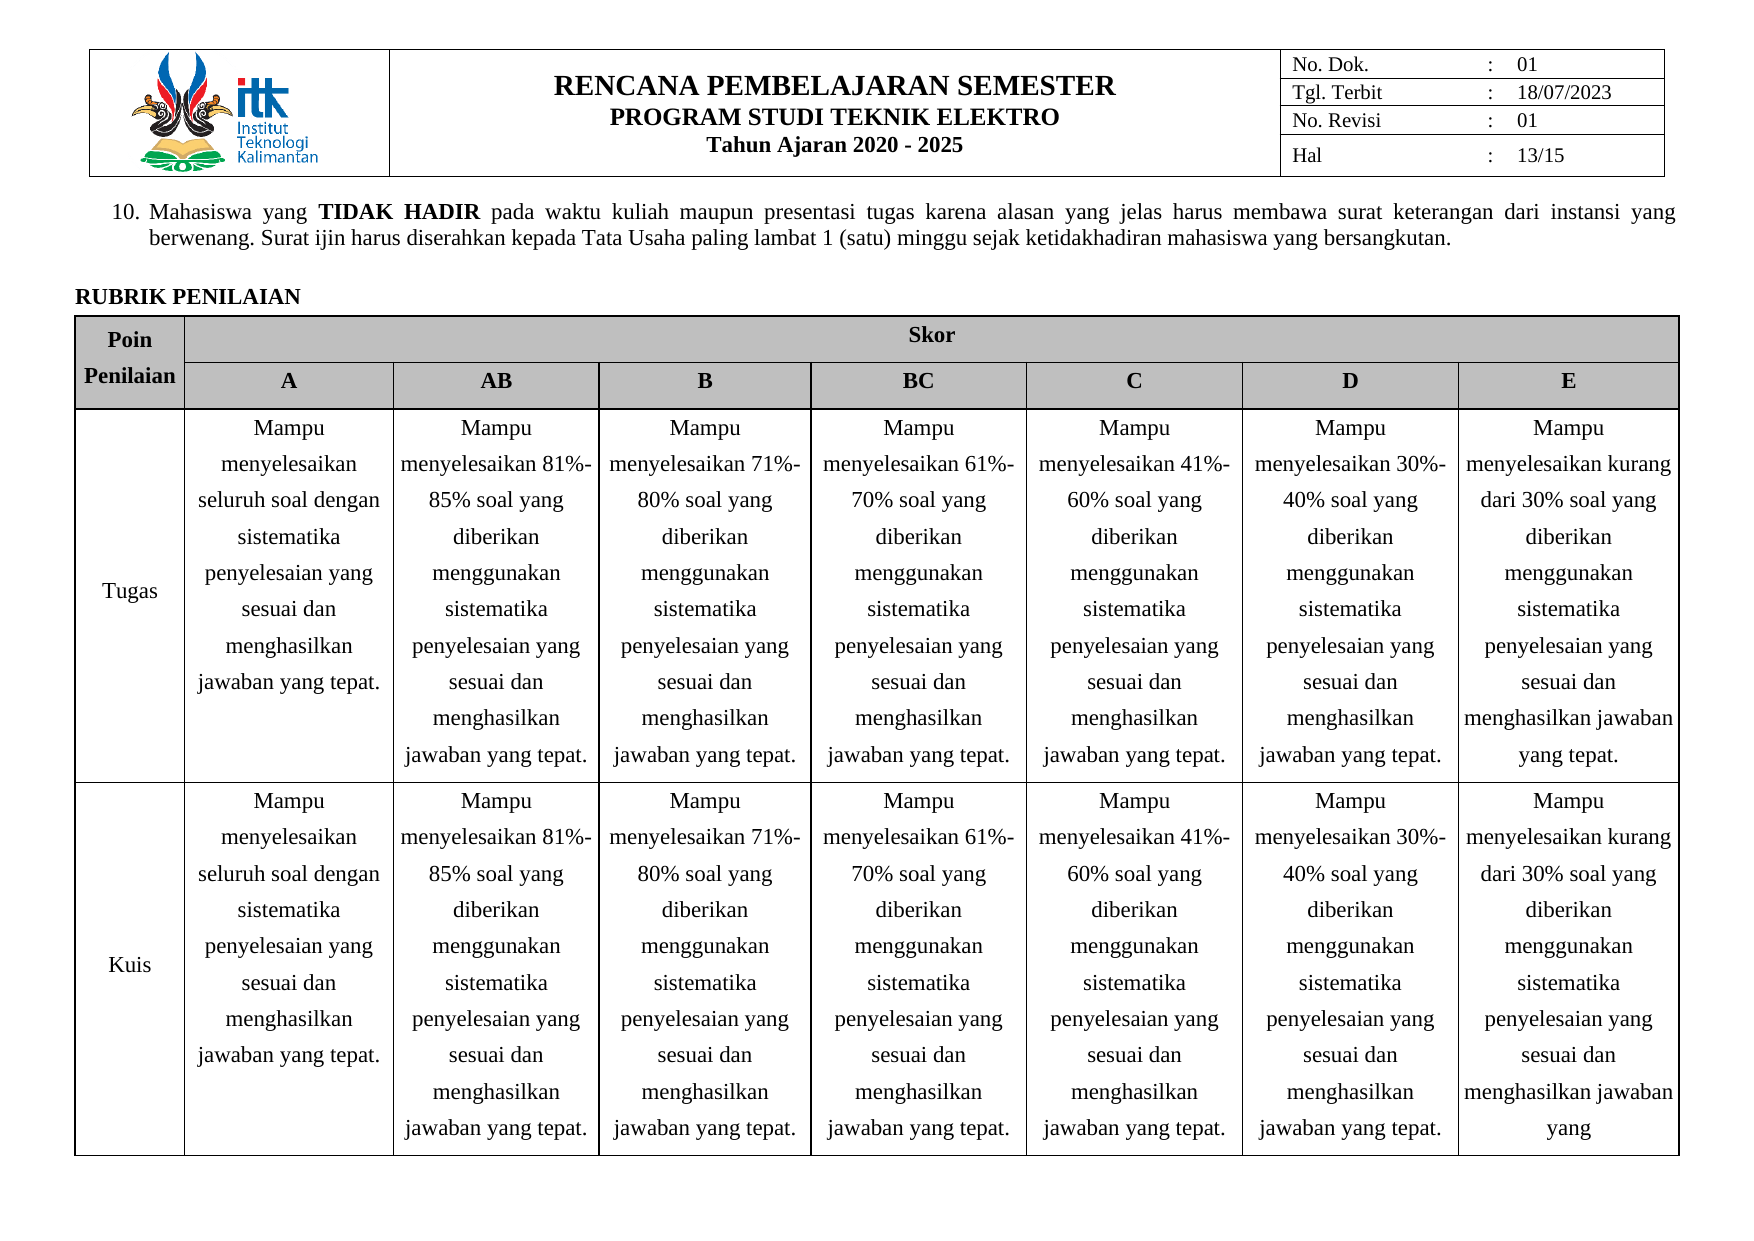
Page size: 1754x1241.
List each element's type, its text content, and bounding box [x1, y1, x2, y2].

table_cell Mampu menyelesaikan kurang dari 30% soal yang diberikan menggunakan sistematika penyelesaian yang sesuai dan menghasilkan jawaban yang [1459, 783, 1678, 1155]
table_cell E [1459, 363, 1678, 408]
table_cell Mampu menyelesaikan kurang dari 30% soal yang diberikan menggunakan sistematika penyelesaian yang sesuai dan menghasilkan jawaban yang tepat. [1459, 410, 1678, 781]
table_cell B [600, 363, 810, 408]
table_cell AB [394, 363, 598, 408]
table_cell Mampu menyelesaikan seluruh soal dengan sistematika penyelesaian yang sesuai dan menghasilkan jawaban yang tepat. [185, 410, 393, 781]
table_cell Mampu menyelesaikan 81%-85% soal yang diberikan menggunakan sistematika penyelesaian yang sesuai dan menghasilkan jawaban yang tepat. [394, 783, 598, 1155]
table_header Poin Penilaian [76, 317, 184, 408]
table_cell BC [812, 363, 1026, 408]
table_cell Mampu menyelesaikan 41%-60% soal yang diberikan menggunakan sistematika penyelesaian yang sesuai dan menghasilkan jawaban yang tepat. [1027, 410, 1242, 781]
table_cell Mampu menyelesaikan 71%-80% soal yang diberikan menggunakan sistematika penyelesaian yang sesuai dan menghasilkan jawaban yang tepat. [600, 410, 810, 781]
table_cell Mampu menyelesaikan seluruh soal dengan sistematika penyelesaian yang sesuai dan menghasilkan jawaban yang tepat. [185, 783, 393, 1155]
table_cell Mampu menyelesaikan 71%-80% soal yang diberikan menggunakan sistematika penyelesaian yang sesuai dan menghasilkan jawaban yang tepat. [600, 783, 810, 1155]
table_cell A [185, 363, 393, 408]
table_cell Mampu menyelesaikan 30%-40% soal yang diberikan menggunakan sistematika penyelesaian yang sesuai dan menghasilkan jawaban yang tepat. [1243, 410, 1458, 781]
table_cell Mampu menyelesaikan 61%-70% soal yang diberikan menggunakan sistematika penyelesaian yang sesuai dan menghasilkan jawaban yang tepat. [812, 410, 1026, 781]
table_cell Mampu menyelesaikan 61%-70% soal yang diberikan menggunakan sistematika penyelesaian yang sesuai dan menghasilkan jawaban yang tepat. [812, 783, 1026, 1155]
table_cell C [1027, 363, 1242, 408]
table_cell Mampu menyelesaikan 30%-40% soal yang diberikan menggunakan sistematika penyelesaian yang sesuai dan menghasilkan jawaban yang tepat. [1243, 783, 1458, 1155]
table_cell D [1243, 363, 1458, 408]
list Mahasiswa yang TIDAK HADIR pada waktu kuliah maupun presentasi tugas karena alasan yang jelas harus membawa surat keterangan dari instansi yang berwenang. Surat ijin harus diserahkan kepada Tata Usaha paling lambat 1 (satu) minggu sejak ketidakhadiran mahasiswa yang bersangkutan. [111, 198, 1679, 251]
table_cell Kuis [76, 783, 184, 1155]
picture [127, 50, 322, 176]
table_cell Tugas [76, 410, 184, 781]
table_cell Mampu menyelesaikan 41%-60% soal yang diberikan menggunakan sistematika penyelesaian yang sesuai dan menghasilkan jawaban yang tepat. [1027, 783, 1242, 1155]
table_cell Mampu menyelesaikan 81%-85% soal yang diberikan menggunakan sistematika penyelesaian yang sesuai dan menghasilkan jawaban yang tepat. [394, 410, 598, 781]
subtitle RUBRIK PENILAIAN [75, 283, 1679, 309]
table_header Skor [185, 317, 1678, 362]
